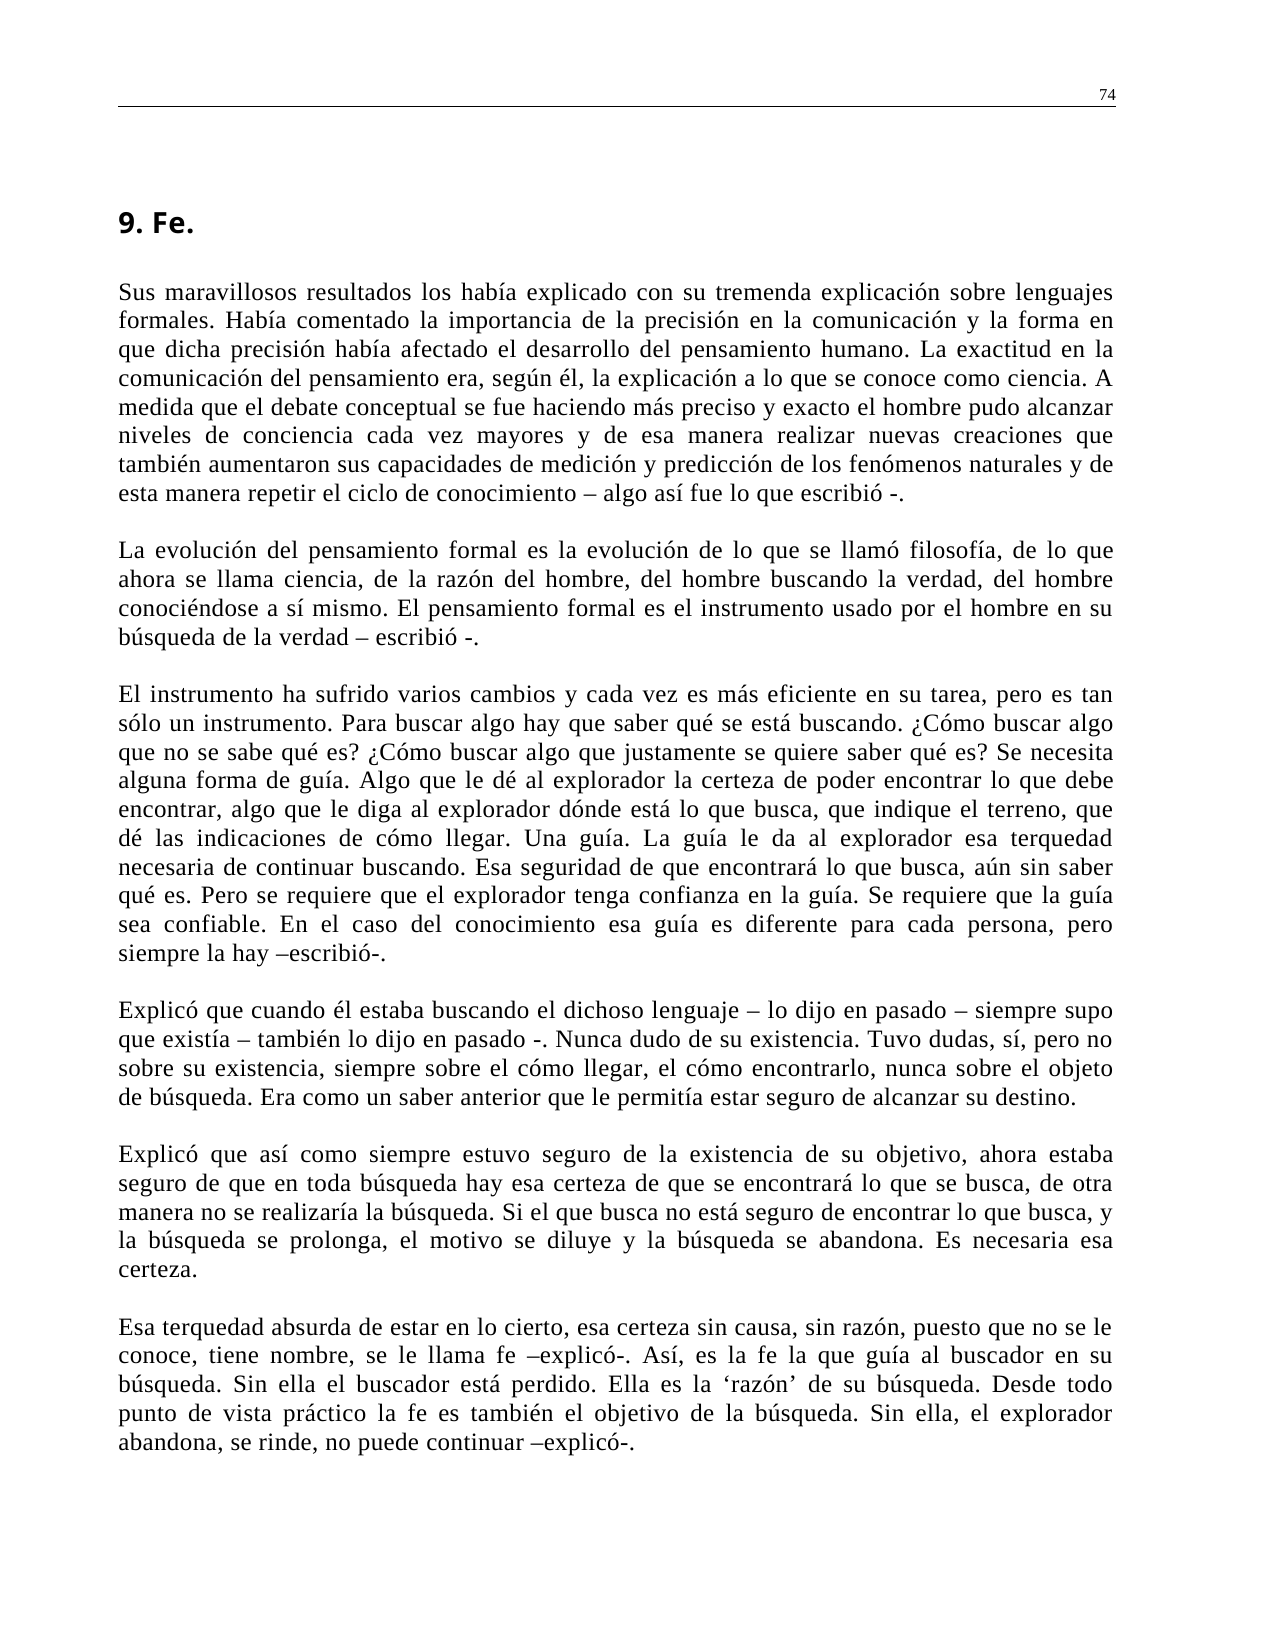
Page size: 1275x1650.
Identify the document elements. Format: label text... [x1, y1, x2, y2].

text El instrumento ha sufrido varios cambios y cada vez es más eficiente en su tarea, pero es tan sólo un instrumento. Para buscar algo hay que saber qué se está buscando. ¿Cómo buscar algo que no se sabe qué es? ¿Cómo buscar algo que justamente se quiere saber qué es? Se necesita alguna forma de guía. Algo que le dé al explorador la certeza de poder encontrar lo que debe encontrar, algo que le diga al explorador dónde está lo que busca, que indique el terreno, que dé las indicaciones de cómo llegar. Una guía. La guía le da al explorador esa terquedad necesaria de continuar buscando. Esa seguridad de que encontrará lo que busca, aún sin saber qué es. Pero se requiere que el explorador tenga confianza en la guía. Se requiere que la guía sea confiable. En el caso del conocimiento esa guía es diferente para cada persona, pero siempre la hay –escribió-. [118, 679, 1116, 967]
text La evolución del pensamiento formal es la evolución de lo que se llamó filosofía, de lo que ahora se llama ciencia, de la razón del hombre, del hombre buscando la verdad, del hombre conociéndose a sí mismo. El pensamiento formal es el instrumento usado por el hombre en su búsqueda de la verdad – escribió -. [118, 536, 1116, 651]
text Esa terquedad absurda de estar en lo cierto, esa certeza sin causa, sin razón, puesto que no se le conoce, tiene nombre, se le llama fe –explicó-. Así, es la fe la que guía al buscador en su búsqueda. Sin ella el buscador está perdido. Ella es la ‘razón’ de su búsqueda. Desde todo punto de vista práctico la fe es también el objetivo de la búsqueda. Sin ella, el explorador abandona, se rinde, no puede continuar –explicó-. [118, 1312, 1116, 1456]
text Sus maravillosos resultados los había explicado con su tremenda explicación sobre lenguajes formales. Había comentado la importancia de la precisión en la comunicación y la forma en que dicha precisión había afectado el desarrollo del pensamiento humano. La exactitud en la comunicación del pensamiento era, según él, la explicación a lo que se conoce como ciencia. A medida que el debate conceptual se fue haciendo más preciso y exacto el hombre pudo alcanzar niveles de conciencia cada vez mayores y de esa manera realizar nuevas creaciones que también aumentaron sus capacidades de medición y predicción de los fenómenos naturales y de esta manera repetir el ciclo de conocimiento – algo así fue lo que escribió -. [118, 277, 1116, 507]
text Explicó que cuando él estaba buscando el dichoso lenguaje – lo dijo en pasado – siempre supo que existía – también lo dijo en pasado -. Nunca dudo de su existencia. Tuvo dudas, sí, pero no sobre su existencia, siempre sobre el cómo llegar, el cómo encontrarlo, nunca sobre el objeto de búsqueda. Era como un saber anterior que le permitía estar seguro de alcanzar su destino. [118, 996, 1116, 1111]
subtitle 9. Fe. [118, 202, 1116, 242]
text Explicó que así como siempre estuvo seguro de la existencia de su objetivo, ahora estaba seguro de que en toda búsqueda hay esa certeza de que se encontrará lo que se busca, de otra manera no se realizaría la búsqueda. Si el que busca no está seguro de encontrar lo que busca, y la búsqueda se prolonga, el motivo se diluye y la búsqueda se abandona. Es necesaria esa certeza. [118, 1139, 1116, 1283]
